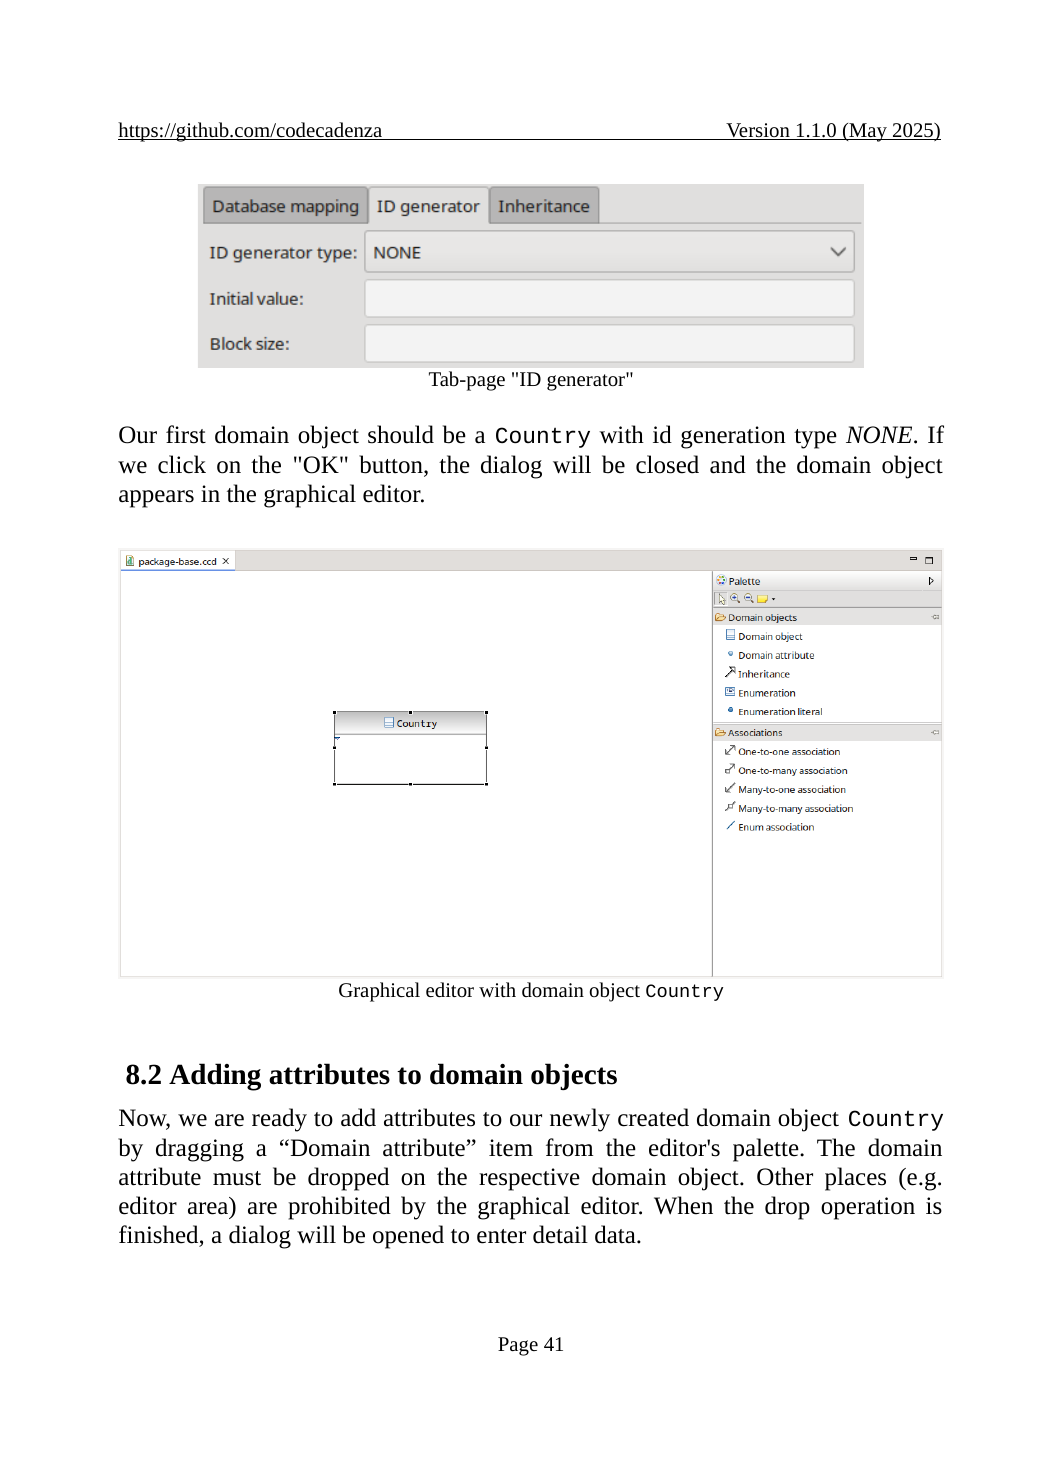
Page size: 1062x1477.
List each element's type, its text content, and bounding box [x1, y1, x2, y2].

text Now, we are ready to add attributes to our newly created domain object Country by dragging a “Domain attribute” item from the editor's palette. The domain attribute must be dropped on the respective domain object. Other places (e.g. editor area) are prohibited by the graphical editor. When the drop operation is finished, a dialog will be opened to enter detail data. [118, 1103, 944, 1248]
text Tab-page "ID generator" [198, 368, 864, 391]
picture [118, 548, 944, 979]
text Our first domain object should be a Country with id generation type NONE. If we click on the "OK" button, the dialog will be closed and the domain object appears in the graphical editor. [118, 420, 944, 508]
picture [197, 184, 864, 368]
text Graphical editor with domain object Country [118, 979, 944, 1003]
subtitle Adding attributes to domain objects [118, 1057, 944, 1091]
